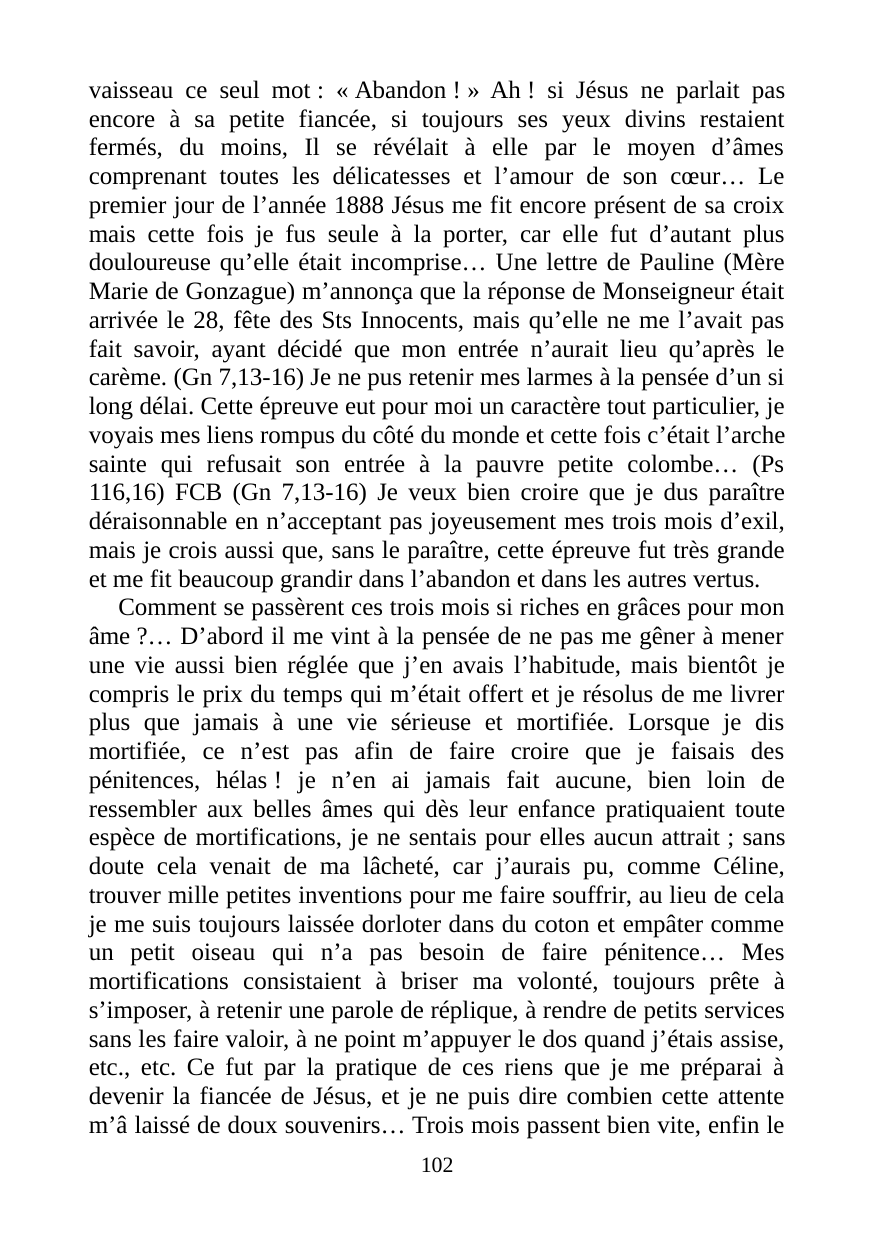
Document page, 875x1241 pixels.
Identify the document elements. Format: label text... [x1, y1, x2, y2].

text vaisseau ce seul mot : « Abandon ! » Ah ! si Jésus ne parlait pas encore à sa petite fiancée, si toujours ses yeux divins restaient fermés, du moins, Il se révélait à elle par le moyen d’âmes comprenant toutes les délicatesses et l’amour de son cœur… Le premier jour de l’année 1888 Jésus me fit encore présent de sa croix mais cette fois je fus seule à la porter, car elle fut d’autant plus douloureuse qu’elle était incomprise… Une lettre de Pauline (Mère Marie de Gonzague) m’annonça que la réponse de Monseigneur était arrivée le 28, fête des Sts Innocents, mais qu’elle ne me l’avait pas fait savoir, ayant décidé que mon entrée n’aurait lieu qu’après le carème. (Gn 7,13-16) Je ne pus retenir mes larmes à la pensée d’un si long délai. Cette épreuve eut pour moi un caractère tout particulier, je voyais mes liens rompus du côté du monde et cette fois c’était l’arche sainte qui refusait son entrée à la pauvre petite colombe… (Ps 116,16) FCB (Gn 7,13-16) Je veux bien croire que je dus paraître déraisonnable en n’acceptant pas joyeusement mes trois mois d’exil, mais je crois aussi que, sans le paraître, cette épreuve fut très grande et me fit beaucoup grandir dans l’abandon et dans les autres vertus. [88, 75, 786, 592]
text Comment se passèrent ces trois mois si riches en grâces pour mon âme ?… D’abord il me vint à la pensée de ne pas me gêner à mener une vie aussi bien réglée que j’en avais l’habitude, mais bientôt je compris le prix du temps qui m’était offert et je résolus de me livrer plus que jamais à une vie sérieuse et mortifiée. Lorsque je dis mortifiée, ce n’est pas afin de faire croire que je faisais des pénitences, hélas ! je n’en ai jamais fait aucune, bien loin de ressembler aux belles âmes qui dès leur enfance pratiquaient toute espèce de mortifications, je ne sentais pour elles aucun attrait ; sans doute cela venait de ma lâcheté, car j’aurais pu, comme Céline, trouver mille petites inventions pour me faire souffrir, au lieu de cela je me suis toujours laissée dorloter dans du coton et empâter comme un petit oiseau qui n’a pas besoin de faire pénitence… Mes mortifications consistaient à briser ma volonté, toujours prête à s’imposer, à retenir une parole de réplique, à rendre de petits services sans les faire valoir, à ne point m’appuyer le dos quand j’étais assise, etc., etc. Ce fut par la pratique de ces riens que je me préparai à devenir la fiancée de Jésus, et je ne puis dire combien cette attente m’â laissé de doux souvenirs… Trois mois passent bien vite, enfin le [88, 592, 786, 1139]
